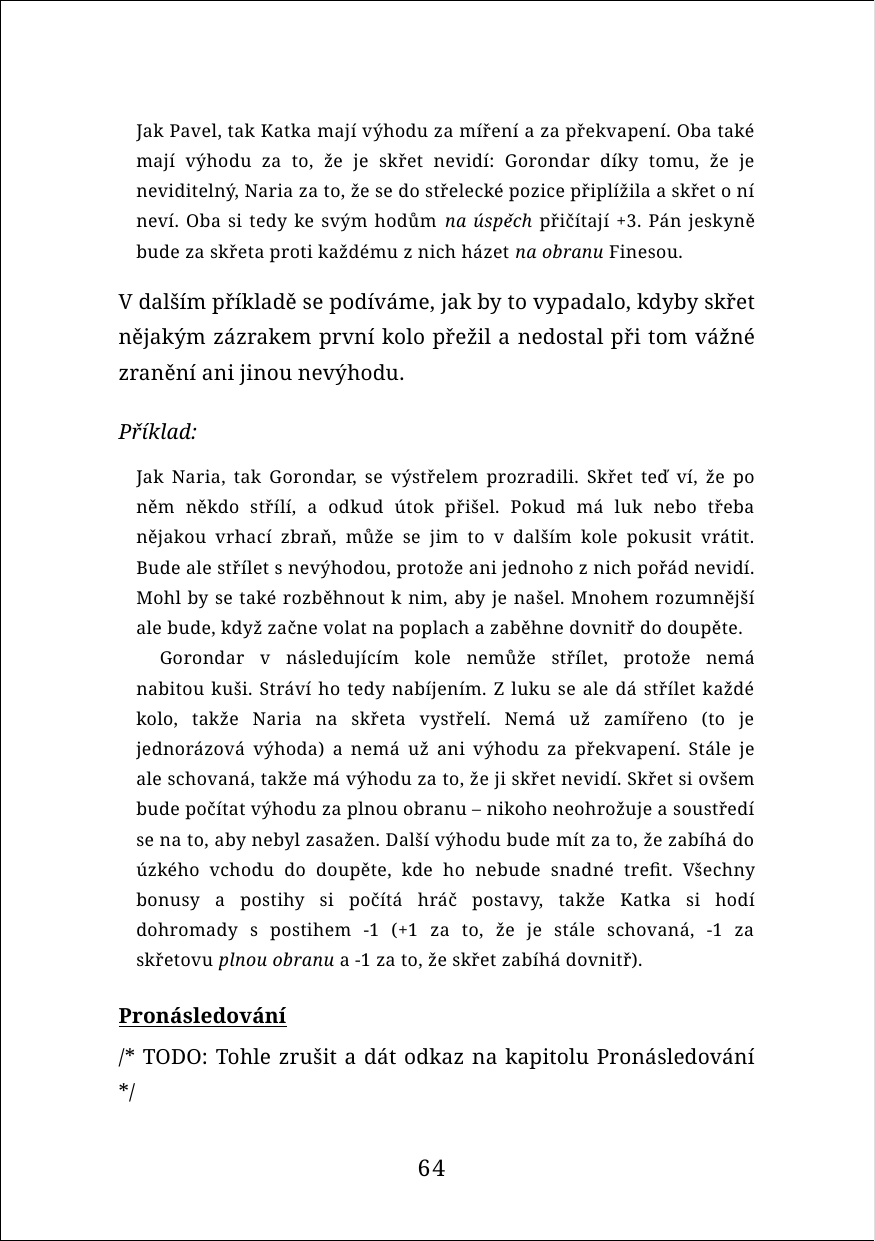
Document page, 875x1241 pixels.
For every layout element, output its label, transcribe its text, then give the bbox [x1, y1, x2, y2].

text Jak Pavel, tak Katka mají výhodu za míření a za překvapení. Oba také mají výhodu za to, že je skřet nevidí: Gorondar díky tomu, že je neviditelný, Naria za to, že se do střelecké pozice připlížila a skřet o ní neví. Oba si tedy ke svým hodům na úspěch přičítají +3. Pán jeskyně bude za skřeta proti každému z nich házet na obranu Finesou. [136, 118, 756, 263]
text Jak Naria, tak Gorondar, se výstřelem prozradili. Skřet teď ví, že po něm někdo střílí, a odkud útok přišel. Pokud má luk nebo třeba nějakou vrhací zbraň, může se jim to v dalším kole pokusit vrátit. Bude ale střílet s nevýhodou, protože ani jednoho z nich pořád nevidí. Mohl by se také rozběhnout k nim, aby je našel. Mnohem rozumnější ale bude, když začne volat na poplach a zaběhne dovnitř do doupěte. Gorondar v následujícím kole nemůže střílet, protože nemá nabitou kuši. Stráví ho tedy nabíjením. Z luku se ale dá střílet každé kolo, takže Naria na skřeta vystřelí. Nemá už zamířeno (to je jednorázová výhoda) a nemá už ani výhodu za překvapení. Stále je ale schovaná, takže má výhodu za to, že ji skřet nevidí. Skřet si ovšem bude počítat výhodu za plnou obranu – nikoho neohrožuje a soustředí se na to, aby nebyl zasažen. Další výhodu bude mít za to, že zabíhá do úzkého vchodu do doupěte, kde ho nebude snadné trefit. Všechny bonusy a postihy si počítá hráč postavy, takže Katka si hodí dohromady s postihem -1 (+1 za to, že je stále schovaná, -1 za skřetovu plnou obranu a -1 za to, že skřet zabíhá dovnitř). [136, 464, 756, 972]
text V dalším příkladě se podíváme, jak by to vypadalo, kdyby skřet nějakým zázrakem první kolo přežil a nedostal při tom vážné zranění ani jinou nevýhodu. [118, 287, 756, 386]
text Příklad: [118, 417, 756, 446]
text /* TODO: Tohle zrušit a dát odkaz na kapitolu Pronásledování */ [118, 1042, 756, 1106]
subtitle Pronásledování [118, 1002, 756, 1030]
